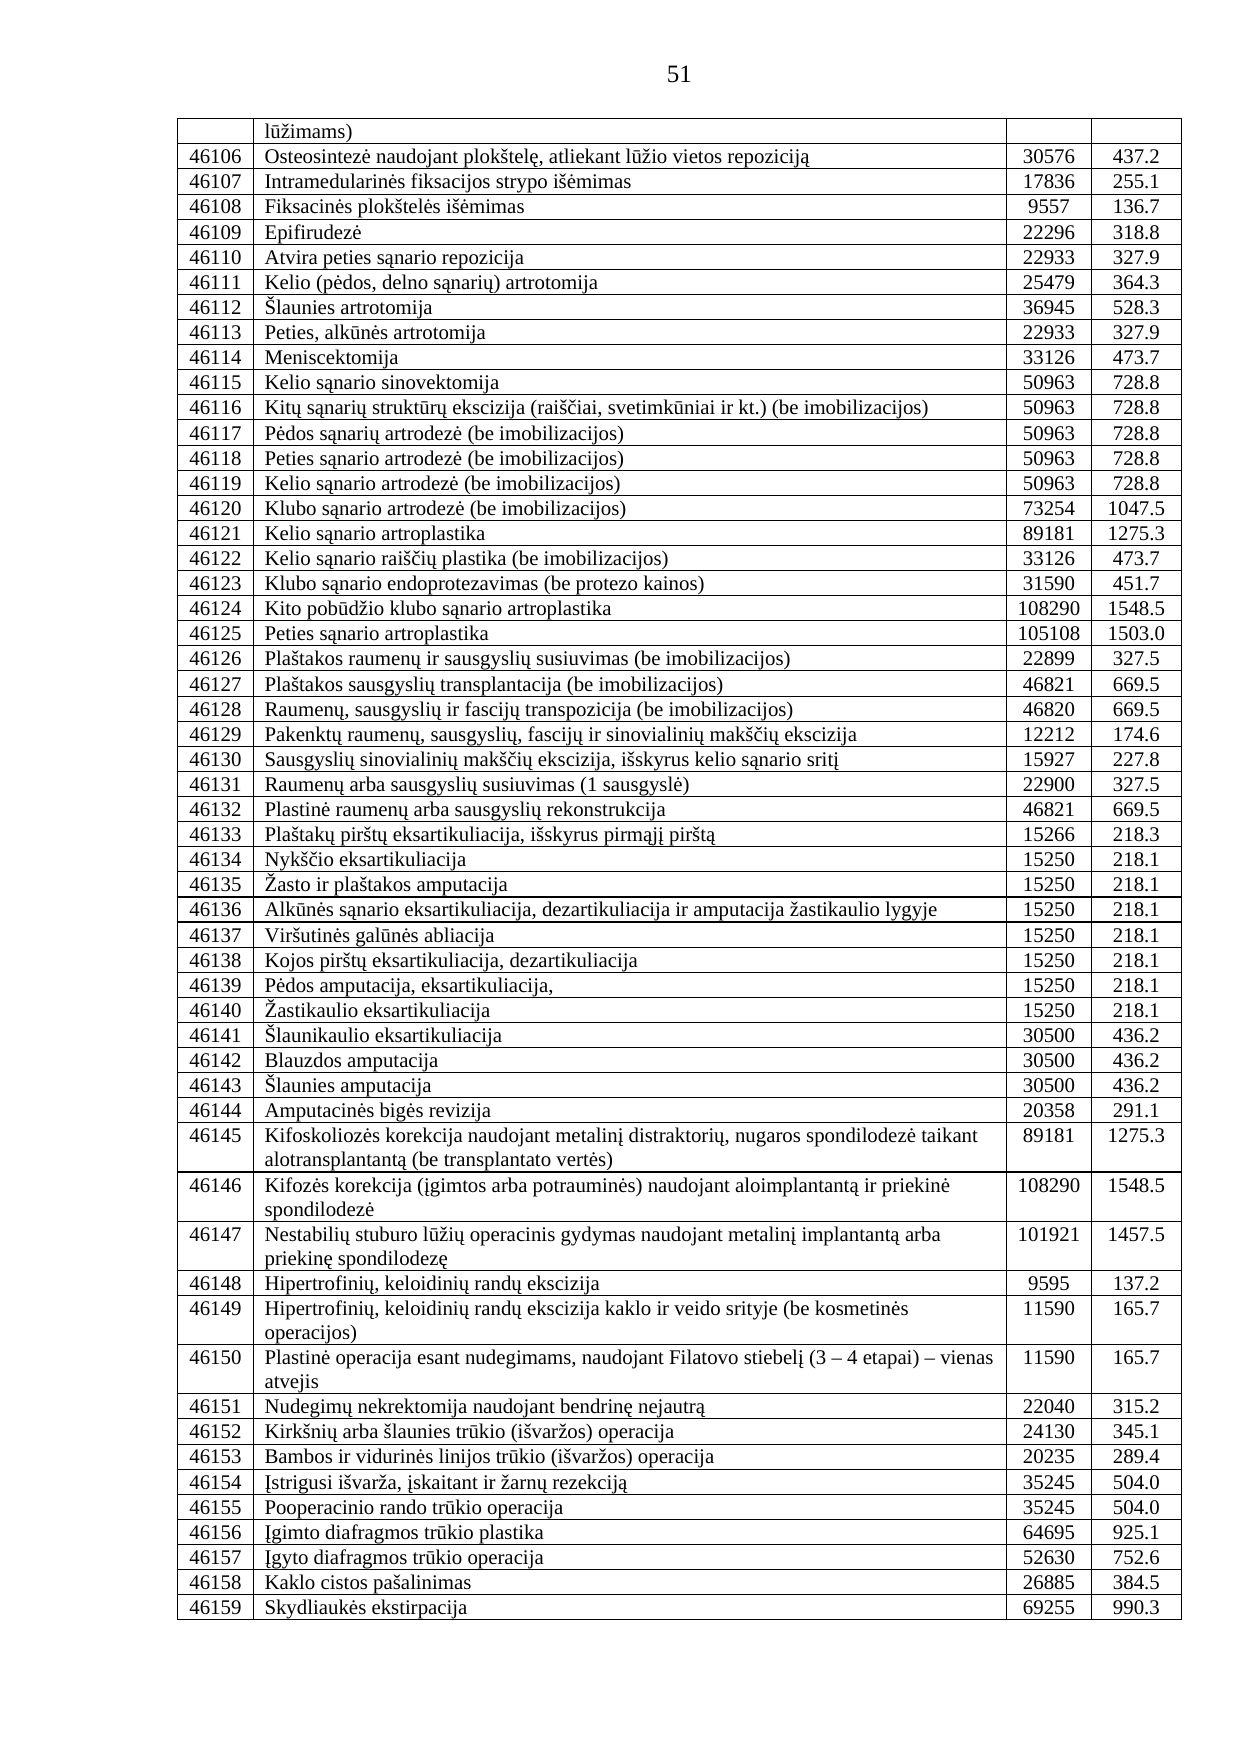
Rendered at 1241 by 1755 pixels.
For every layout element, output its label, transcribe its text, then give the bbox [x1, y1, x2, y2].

table_cell 11590 [1007, 1296, 1091, 1344]
table_cell 46120 [178, 496, 253, 520]
table_cell 46132 [178, 797, 253, 821]
table_cell 25479 [1007, 270, 1091, 294]
table_cell 990.3 [1092, 1595, 1181, 1619]
table_cell 22296 [1007, 220, 1091, 244]
table_cell Žastikaulio eksartikuliacija [254, 998, 1006, 1022]
table_cell 669.5 [1092, 671, 1181, 696]
table_cell 20358 [1007, 1098, 1091, 1122]
table_cell Hipertrofinių, keloidinių randų ekscizija kaklo ir veido srityje (be kosmetinės operacijos) [254, 1296, 1006, 1344]
table_cell 46151 [178, 1394, 253, 1418]
table_cell 46158 [178, 1570, 253, 1594]
table_cell Viršutinės galūnės abliacija [254, 923, 1006, 947]
table_cell 50963 [1007, 395, 1091, 419]
table_cell 46114 [178, 345, 253, 369]
table_cell 15250 [1007, 998, 1091, 1022]
table_cell 728.8 [1092, 446, 1181, 469]
table_cell 22899 [1007, 646, 1091, 670]
table_cell 165.7 [1092, 1296, 1181, 1344]
table_cell 46137 [178, 923, 253, 947]
table_cell 50963 [1007, 446, 1091, 469]
table_cell 22040 [1007, 1394, 1091, 1418]
table_cell Osteosintezė naudojant plokštelę, atliekant lūžio vietos repoziciją [254, 144, 1006, 168]
table_cell 925.1 [1092, 1520, 1181, 1544]
table_cell 12212 [1007, 722, 1091, 746]
table_cell 46133 [178, 822, 253, 846]
table_cell 15250 [1007, 872, 1091, 896]
table_cell Meniscektomija [254, 345, 1006, 369]
table_cell Skydliaukės ekstirpacija [254, 1595, 1006, 1619]
table_cell 46129 [178, 722, 253, 746]
table_cell 33126 [1007, 345, 1091, 369]
table_cell [1007, 119, 1091, 143]
table_cell 69255 [1007, 1595, 1091, 1619]
table_cell 255.1 [1092, 169, 1181, 193]
table_cell 218.1 [1092, 923, 1181, 947]
table_cell 36945 [1007, 295, 1091, 319]
table_cell 30500 [1007, 1073, 1091, 1097]
table_cell 46124 [178, 596, 253, 620]
table_cell 669.5 [1092, 797, 1181, 821]
table_cell 50963 [1007, 420, 1091, 444]
table_cell 1548.5 [1092, 596, 1181, 620]
table_cell 436.2 [1092, 1073, 1181, 1097]
table_cell Peties sąnario artrodezė (be imobilizacijos) [254, 446, 1006, 469]
table_cell 46118 [178, 446, 253, 469]
table_cell 46139 [178, 973, 253, 997]
table_cell 35245 [1007, 1470, 1091, 1494]
table_cell Įstrigusi išvarža, įskaitant ir žarnų rezekciją [254, 1470, 1006, 1494]
table_cell 22900 [1007, 772, 1091, 796]
table_cell 30576 [1007, 144, 1091, 168]
table_cell 46147 [178, 1222, 253, 1270]
table_cell 46116 [178, 395, 253, 419]
table_cell 728.8 [1092, 395, 1181, 419]
table_cell 436.2 [1092, 1023, 1181, 1047]
table_cell 1275.3 [1092, 1123, 1181, 1171]
table_cell 24130 [1007, 1419, 1091, 1443]
table_cell 46123 [178, 571, 253, 595]
table_cell 1275.3 [1092, 521, 1181, 545]
table_cell 46154 [178, 1470, 253, 1494]
table_cell Šlaunies amputacija [254, 1073, 1006, 1097]
table_cell 108290 [1007, 1173, 1091, 1221]
table_cell 46113 [178, 320, 253, 344]
table_cell 218.3 [1092, 822, 1181, 846]
table_cell 46820 [1007, 697, 1091, 721]
table_cell 31590 [1007, 571, 1091, 595]
table_cell 165.7 [1092, 1345, 1181, 1393]
table_cell 669.5 [1092, 697, 1181, 721]
table_cell 315.2 [1092, 1394, 1181, 1418]
table_cell 46115 [178, 370, 253, 394]
table_cell Raumenų arba sausgyslių susiuvimas (1 sausgyslė) [254, 772, 1006, 796]
table_cell 46149 [178, 1296, 253, 1344]
table_cell 1548.5 [1092, 1173, 1181, 1221]
table_cell 15250 [1007, 973, 1091, 997]
table_cell 327.5 [1092, 646, 1181, 670]
table_cell Kelio sąnario artroplastika [254, 521, 1006, 545]
table_cell 318.8 [1092, 220, 1181, 244]
table_cell Klubo sąnario artrodezė (be imobilizacijos) [254, 496, 1006, 520]
table_cell 137.2 [1092, 1271, 1181, 1295]
table_cell 101921 [1007, 1222, 1091, 1270]
table_cell 46130 [178, 747, 253, 771]
table_cell Plaštakos raumenų ir sausgyslių susiuvimas (be imobilizacijos) [254, 646, 1006, 670]
table_cell Kelio (pėdos, delno sąnarių) artrotomija [254, 270, 1006, 294]
table_cell 174.6 [1092, 722, 1181, 746]
table_cell 46131 [178, 772, 253, 796]
table_cell 728.8 [1092, 420, 1181, 444]
table_cell Kojos pirštų eksartikuliacija, dezartikuliacija [254, 948, 1006, 972]
table_cell 289.4 [1092, 1445, 1181, 1468]
table_cell 46110 [178, 245, 253, 269]
table_cell Intramedularinės fiksacijos strypo išėmimas [254, 169, 1006, 193]
table_cell Atvira peties sąnario repozicija [254, 245, 1006, 269]
table_cell Peties, alkūnės artrotomija [254, 320, 1006, 344]
table_cell 9557 [1007, 195, 1091, 218]
table_cell 64695 [1007, 1520, 1091, 1544]
table_cell 108290 [1007, 596, 1091, 620]
table_cell Plaštakų pirštų eksartikuliacija, išskyrus pirmąjį pirštą [254, 822, 1006, 846]
table_cell 46159 [178, 1595, 253, 1619]
table_cell [178, 119, 253, 143]
table_cell 752.6 [1092, 1545, 1181, 1569]
table_cell 46148 [178, 1271, 253, 1295]
table_cell 46111 [178, 270, 253, 294]
table_cell 11590 [1007, 1345, 1091, 1393]
table_cell Klubo sąnario endoprotezavimas (be protezo kainos) [254, 571, 1006, 595]
table_cell [1092, 119, 1181, 143]
table_cell 46121 [178, 521, 253, 545]
table_cell 50963 [1007, 370, 1091, 394]
table_cell 218.1 [1092, 948, 1181, 972]
table_cell 46146 [178, 1173, 253, 1221]
table_cell 22933 [1007, 245, 1091, 269]
table_cell 30500 [1007, 1048, 1091, 1072]
table_cell Šlaunies artrotomija [254, 295, 1006, 319]
table_cell 528.3 [1092, 295, 1181, 319]
table_cell Kito pobūdžio klubo sąnario artroplastika [254, 596, 1006, 620]
table_cell Sausgyslių sinovialinių makščių ekscizija, išskyrus kelio sąnario sritį [254, 747, 1006, 771]
table_cell Kaklo cistos pašalinimas [254, 1570, 1006, 1594]
table_cell 9595 [1007, 1271, 1091, 1295]
table_cell 504.0 [1092, 1470, 1181, 1494]
table_cell Plastinė operacija esant nudegimams, naudojant Filatovo stiebelį (3 – 4 etapai) – vienas atvejis [254, 1345, 1006, 1393]
table_cell 89181 [1007, 521, 1091, 545]
table_cell 15250 [1007, 847, 1091, 871]
table_cell 15250 [1007, 948, 1091, 972]
table_cell 46153 [178, 1445, 253, 1468]
table_cell 35245 [1007, 1495, 1091, 1519]
table_cell 504.0 [1092, 1495, 1181, 1519]
table_cell 218.1 [1092, 898, 1181, 921]
table_cell Pėdos amputacija, eksartikuliacija, [254, 973, 1006, 997]
table_cell 46141 [178, 1023, 253, 1047]
table_cell Pooperacinio rando trūkio operacija [254, 1495, 1006, 1519]
table_cell 218.1 [1092, 872, 1181, 896]
table_cell 46134 [178, 847, 253, 871]
table_cell 46119 [178, 471, 253, 495]
table_cell 15250 [1007, 898, 1091, 921]
table_cell Kelio sąnario artrodezė (be imobilizacijos) [254, 471, 1006, 495]
table_cell 46821 [1007, 797, 1091, 821]
table_cell 15927 [1007, 747, 1091, 771]
table_cell 46144 [178, 1098, 253, 1122]
table_cell 22933 [1007, 320, 1091, 344]
table_cell 46117 [178, 420, 253, 444]
table_cell 327.5 [1092, 772, 1181, 796]
table_cell 345.1 [1092, 1419, 1181, 1443]
table_cell 20235 [1007, 1445, 1091, 1468]
table_cell 473.7 [1092, 546, 1181, 570]
table_cell 46152 [178, 1419, 253, 1443]
table_cell Alkūnės sąnario eksartikuliacija, dezartikuliacija ir amputacija žastikaulio lygyje [254, 898, 1006, 921]
table_cell 46136 [178, 898, 253, 921]
table_cell Įgimto diafragmos trūkio plastika [254, 1520, 1006, 1544]
table_cell 33126 [1007, 546, 1091, 570]
table_cell 46122 [178, 546, 253, 570]
table_cell Nykščio eksartikuliacija [254, 847, 1006, 871]
table_cell 50963 [1007, 471, 1091, 495]
table_cell Plaštakos sausgyslių transplantacija (be imobilizacijos) [254, 671, 1006, 696]
table_cell 1503.0 [1092, 621, 1181, 645]
table_cell 46125 [178, 621, 253, 645]
table_cell 291.1 [1092, 1098, 1181, 1122]
table_cell Epifirudezė [254, 220, 1006, 244]
table_cell Kelio sąnario raiščių plastika (be imobilizacijos) [254, 546, 1006, 570]
table_cell 728.8 [1092, 370, 1181, 394]
table_cell Pėdos sąnarių artrodezė (be imobilizacijos) [254, 420, 1006, 444]
table_cell 1457.5 [1092, 1222, 1181, 1270]
table_cell 73254 [1007, 496, 1091, 520]
table_cell 46108 [178, 195, 253, 218]
table_cell 46126 [178, 646, 253, 670]
table_cell 218.1 [1092, 847, 1181, 871]
table_cell 105108 [1007, 621, 1091, 645]
table_cell 218.1 [1092, 973, 1181, 997]
table_cell 46150 [178, 1345, 253, 1393]
table_cell 15266 [1007, 822, 1091, 846]
table_cell Žasto ir plaštakos amputacija [254, 872, 1006, 896]
table_cell Kelio sąnario sinovektomija [254, 370, 1006, 394]
table_cell 46821 [1007, 671, 1091, 696]
table_cell 46135 [178, 872, 253, 896]
table_cell Pakenktų raumenų, sausgyslių, fascijų ir sinovialinių makščių ekscizija [254, 722, 1006, 746]
table_cell Blauzdos amputacija [254, 1048, 1006, 1072]
table_cell 17836 [1007, 169, 1091, 193]
table_cell Fiksacinės plokštelės išėmimas [254, 195, 1006, 218]
table_cell Amputacinės bigės revizija [254, 1098, 1006, 1122]
table_cell lūžimams) [254, 119, 1006, 143]
table_cell 136.7 [1092, 195, 1181, 218]
table_cell 227.8 [1092, 747, 1181, 771]
table_cell Nudegimų nekrektomija naudojant bendrinę nejautrą [254, 1394, 1006, 1418]
table_cell 46127 [178, 671, 253, 696]
table_cell Bambos ir vidurinės linijos trūkio (išvaržos) operacija [254, 1445, 1006, 1468]
table_cell Kitų sąnarių struktūrų ekscizija (raiščiai, svetimkūniai ir kt.) (be imobilizacijos) [254, 395, 1006, 419]
table_cell 473.7 [1092, 345, 1181, 369]
table_cell 46142 [178, 1048, 253, 1072]
table_cell 1047.5 [1092, 496, 1181, 520]
table_cell 15250 [1007, 923, 1091, 947]
table_cell 46140 [178, 998, 253, 1022]
table_cell 46112 [178, 295, 253, 319]
table_cell Nestabilių stuburo lūžių operacinis gydymas naudojant metalinį implantantą arba priekinę spondilodezę [254, 1222, 1006, 1270]
table_cell 46143 [178, 1073, 253, 1097]
table_cell 46156 [178, 1520, 253, 1544]
table_cell Kirkšnių arba šlaunies trūkio (išvaržos) operacija [254, 1419, 1006, 1443]
table_cell 384.5 [1092, 1570, 1181, 1594]
table_cell 46145 [178, 1123, 253, 1171]
table_cell Raumenų, sausgyslių ir fascijų transpozicija (be imobilizacijos) [254, 697, 1006, 721]
table_cell 728.8 [1092, 471, 1181, 495]
table_cell 46138 [178, 948, 253, 972]
table_cell Kifoskoliozės korekcija naudojant metalinį distraktorių, nugaros spondilodezė taikant alotransplantantą (be transplantato vertės) [254, 1123, 1006, 1171]
table_cell 89181 [1007, 1123, 1091, 1171]
table_cell Kifozės korekcija (įgimtos arba potrauminės) naudojant aloimplantantą ir priekinė spondilodezė [254, 1173, 1006, 1221]
table_cell Šlaunikaulio eksartikuliacija [254, 1023, 1006, 1047]
table_cell 46155 [178, 1495, 253, 1519]
table_cell Įgyto diafragmos trūkio operacija [254, 1545, 1006, 1569]
table_cell Hipertrofinių, keloidinių randų ekscizija [254, 1271, 1006, 1295]
table_cell 26885 [1007, 1570, 1091, 1594]
table_cell Plastinė raumenų arba sausgyslių rekonstrukcija [254, 797, 1006, 821]
table_cell 52630 [1007, 1545, 1091, 1569]
table_cell 437.2 [1092, 144, 1181, 168]
table_cell 46128 [178, 697, 253, 721]
table_cell 218.1 [1092, 998, 1181, 1022]
table_cell Peties sąnario artroplastika [254, 621, 1006, 645]
table_cell 327.9 [1092, 245, 1181, 269]
table_cell 30500 [1007, 1023, 1091, 1047]
table_cell 46109 [178, 220, 253, 244]
table_cell 46106 [178, 144, 253, 168]
table_cell 46107 [178, 169, 253, 193]
table_cell 451.7 [1092, 571, 1181, 595]
table_cell 436.2 [1092, 1048, 1181, 1072]
table_cell 364.3 [1092, 270, 1181, 294]
table_cell 327.9 [1092, 320, 1181, 344]
table_cell 46157 [178, 1545, 253, 1569]
